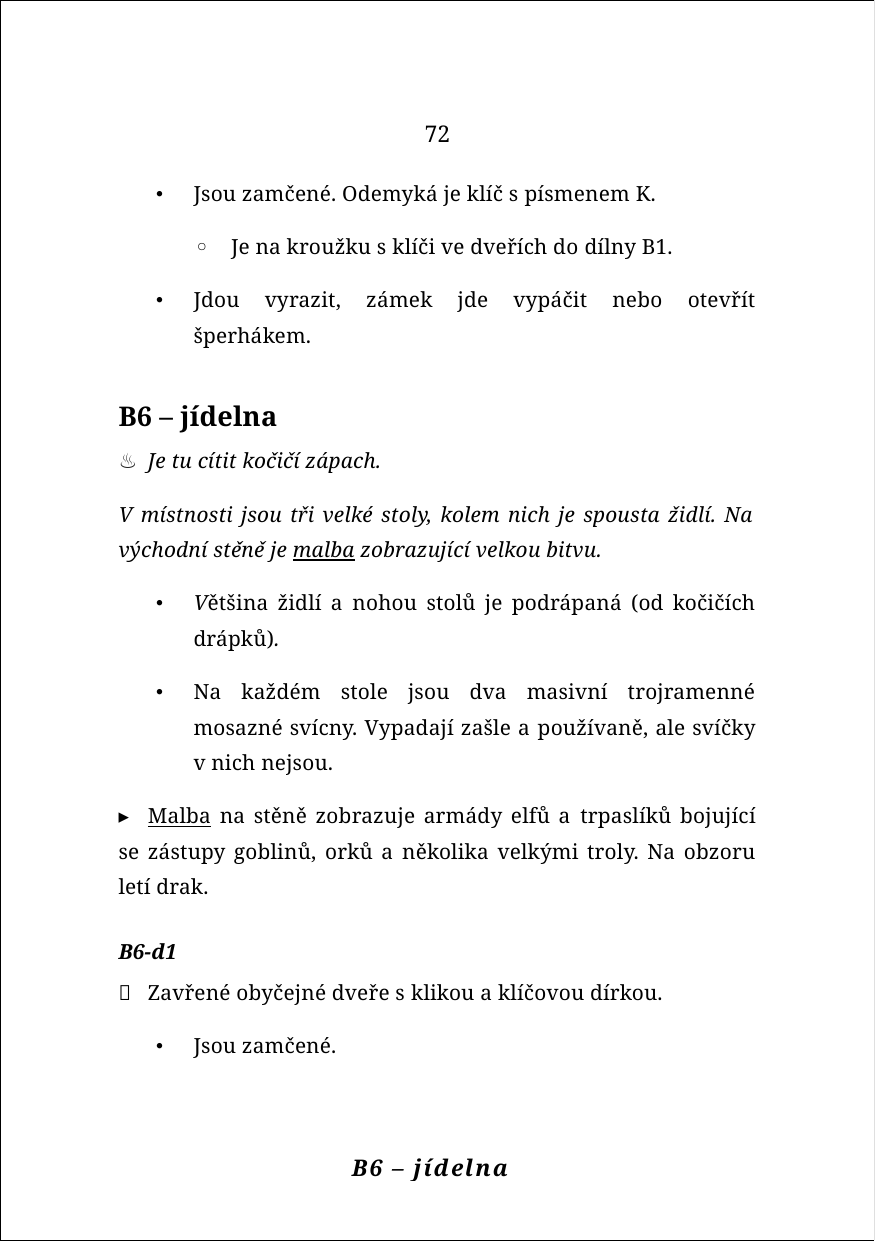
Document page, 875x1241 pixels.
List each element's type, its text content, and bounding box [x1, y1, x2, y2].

text V⁠ místnosti jsou tři velké stoly, kolem nich je spousta židlí. Na východní stěně je malba zobrazující velkou bitvu. [118, 500, 756, 564]
text ▸ Malba na stěně zobrazuje armády elfů a⁠ trpaslíků bojující se zástupy goblinů, orků a⁠ několika velkými troly. Na obzoru letí drak. [118, 801, 756, 901]
list Většina židlí a⁠ nohou stolů je podrápaná (od kočičích drápků). [156, 588, 756, 652]
list Jsou zamčené. Odemyká je klíč s⁠ písmenem K. [156, 179, 756, 207]
text ♨ Je tu cítit kočičí zápach. [118, 446, 756, 475]
list Na každém stole jsou dva masivní trojramenné mosazné svícny. Vypadají zašle a⁠ používaně, ale svíčky v⁠ nich nejsou. [156, 677, 756, 777]
list Jdou vyrazit, zámek jde vypáčit nebo otevřít šperhákem. [156, 285, 756, 349]
text 🚪 Zavřené obyčejné dveře s⁠ klikou a⁠ klíčovou dírkou. [118, 978, 756, 1006]
list Jsou zamčené. [156, 1031, 756, 1059]
subtitle B6 – jídelna [118, 398, 756, 435]
subtitle B6-d1 [118, 937, 756, 966]
list Je na kroužku s⁠ klíči ve dveřích do dílny B1. [193, 232, 756, 261]
